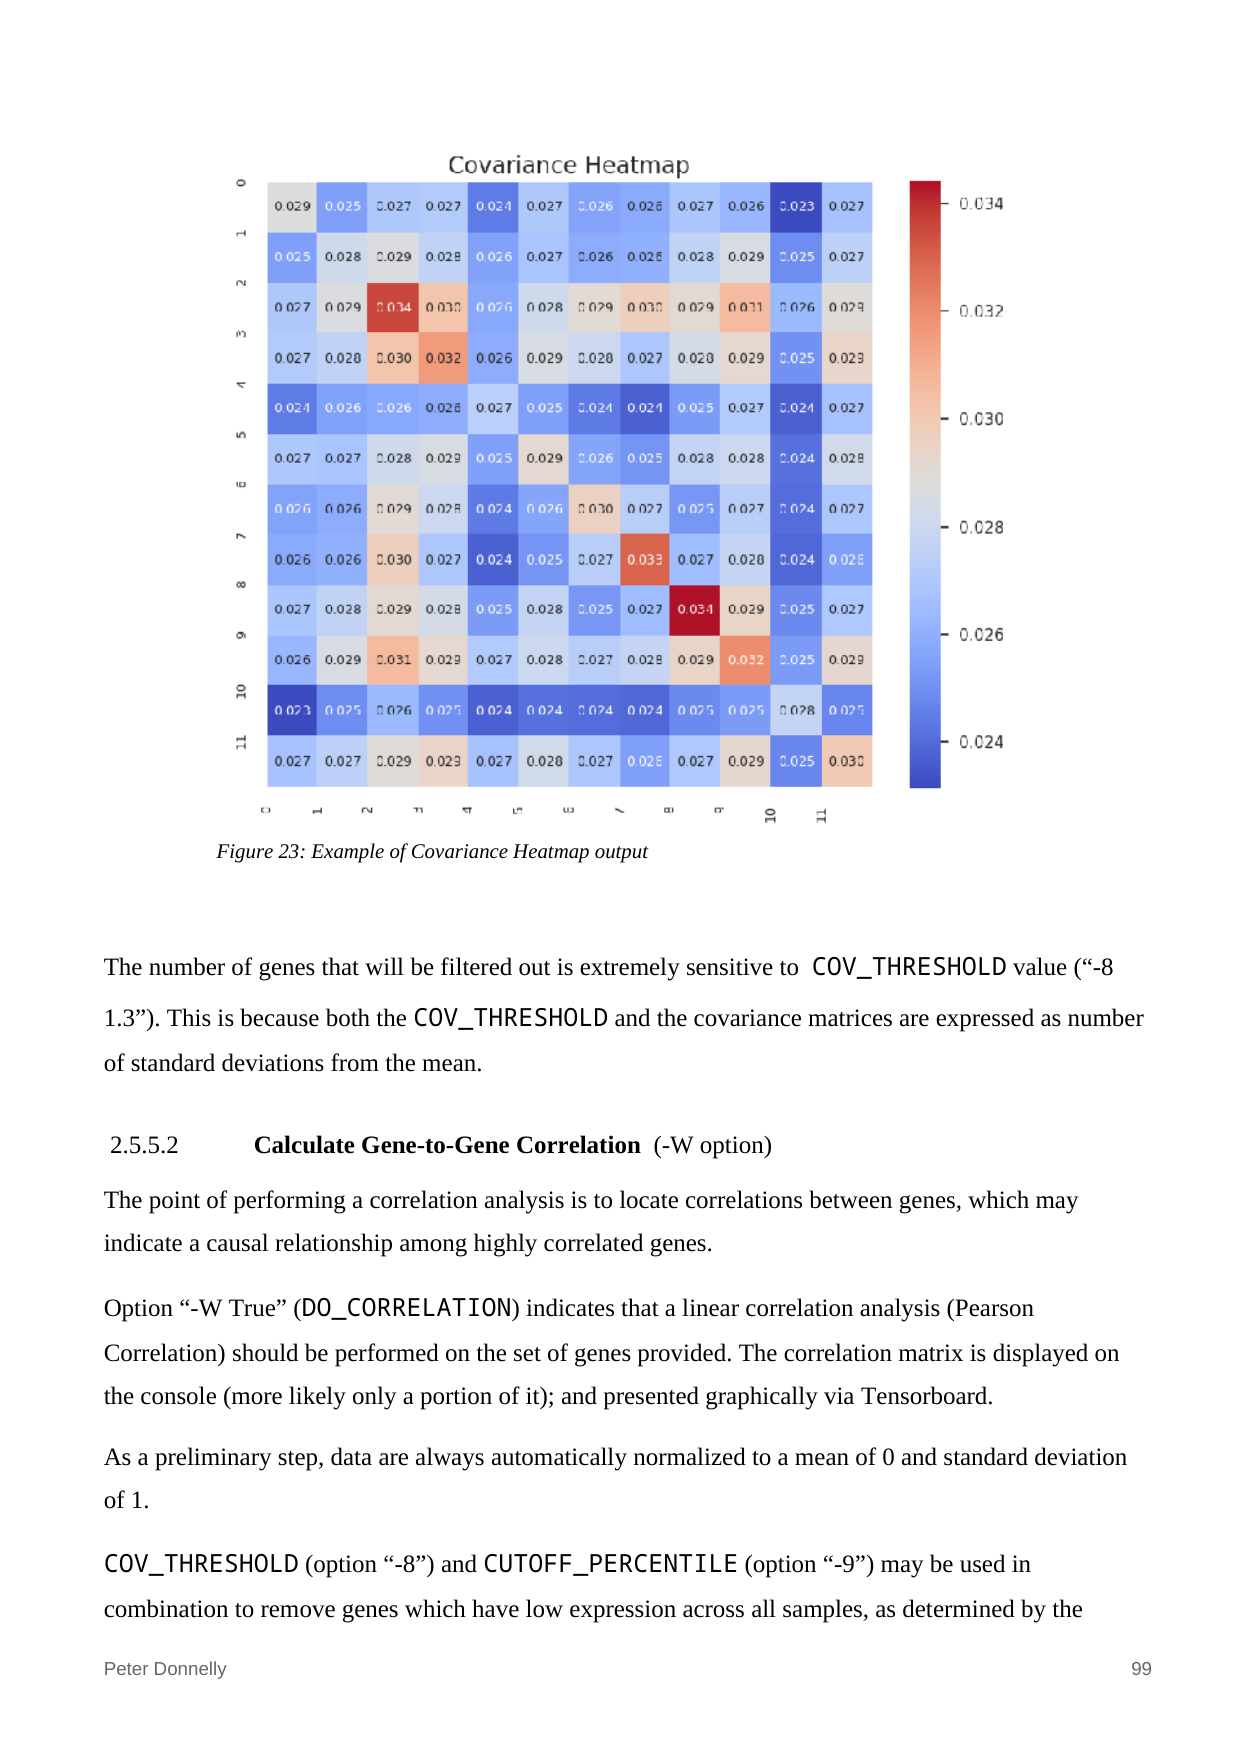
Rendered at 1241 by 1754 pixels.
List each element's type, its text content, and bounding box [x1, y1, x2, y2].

text COV_THRESHOLD (option “-8”) and CUTOFF_PERCENTILE (option “-9”) may be used in combination to remove genes which have low expression across all samples, as determined by the [103, 1546, 1146, 1623]
text The point of performing a correlation analysis is to locate correlations between genes, which may indicate a causal relationship among highly correlated genes. [103, 1185, 1146, 1257]
picture [216, 132, 1034, 840]
text Option “-W True” (DO_CORRELATION) indicates that a linear correlation analysis (Pearson Correlation) should be performed on the set of genes provided. The correlation matrix is displayed on the console (more likely only a portion of it); and presented graphically via Tensorboard. [103, 1289, 1146, 1409]
subtitle Calculate Gene-to-Gene Correlation (-W option) [103, 1130, 1146, 1159]
text As a preliminary step, data are always automatically normalized to a mean of 0 and standard deviation of 1. [103, 1442, 1146, 1513]
text Figure 23: Example of Covariance Heatmap output [216, 840, 1033, 863]
text The number of genes that will be filtered out is extremely sensitive to COV_THRESHOLD value (“-8 1.3”). This is because both the COV_THRESHOLD and the covariance matrices are expressed as number of standard deviations from the mean. [103, 949, 1146, 1077]
